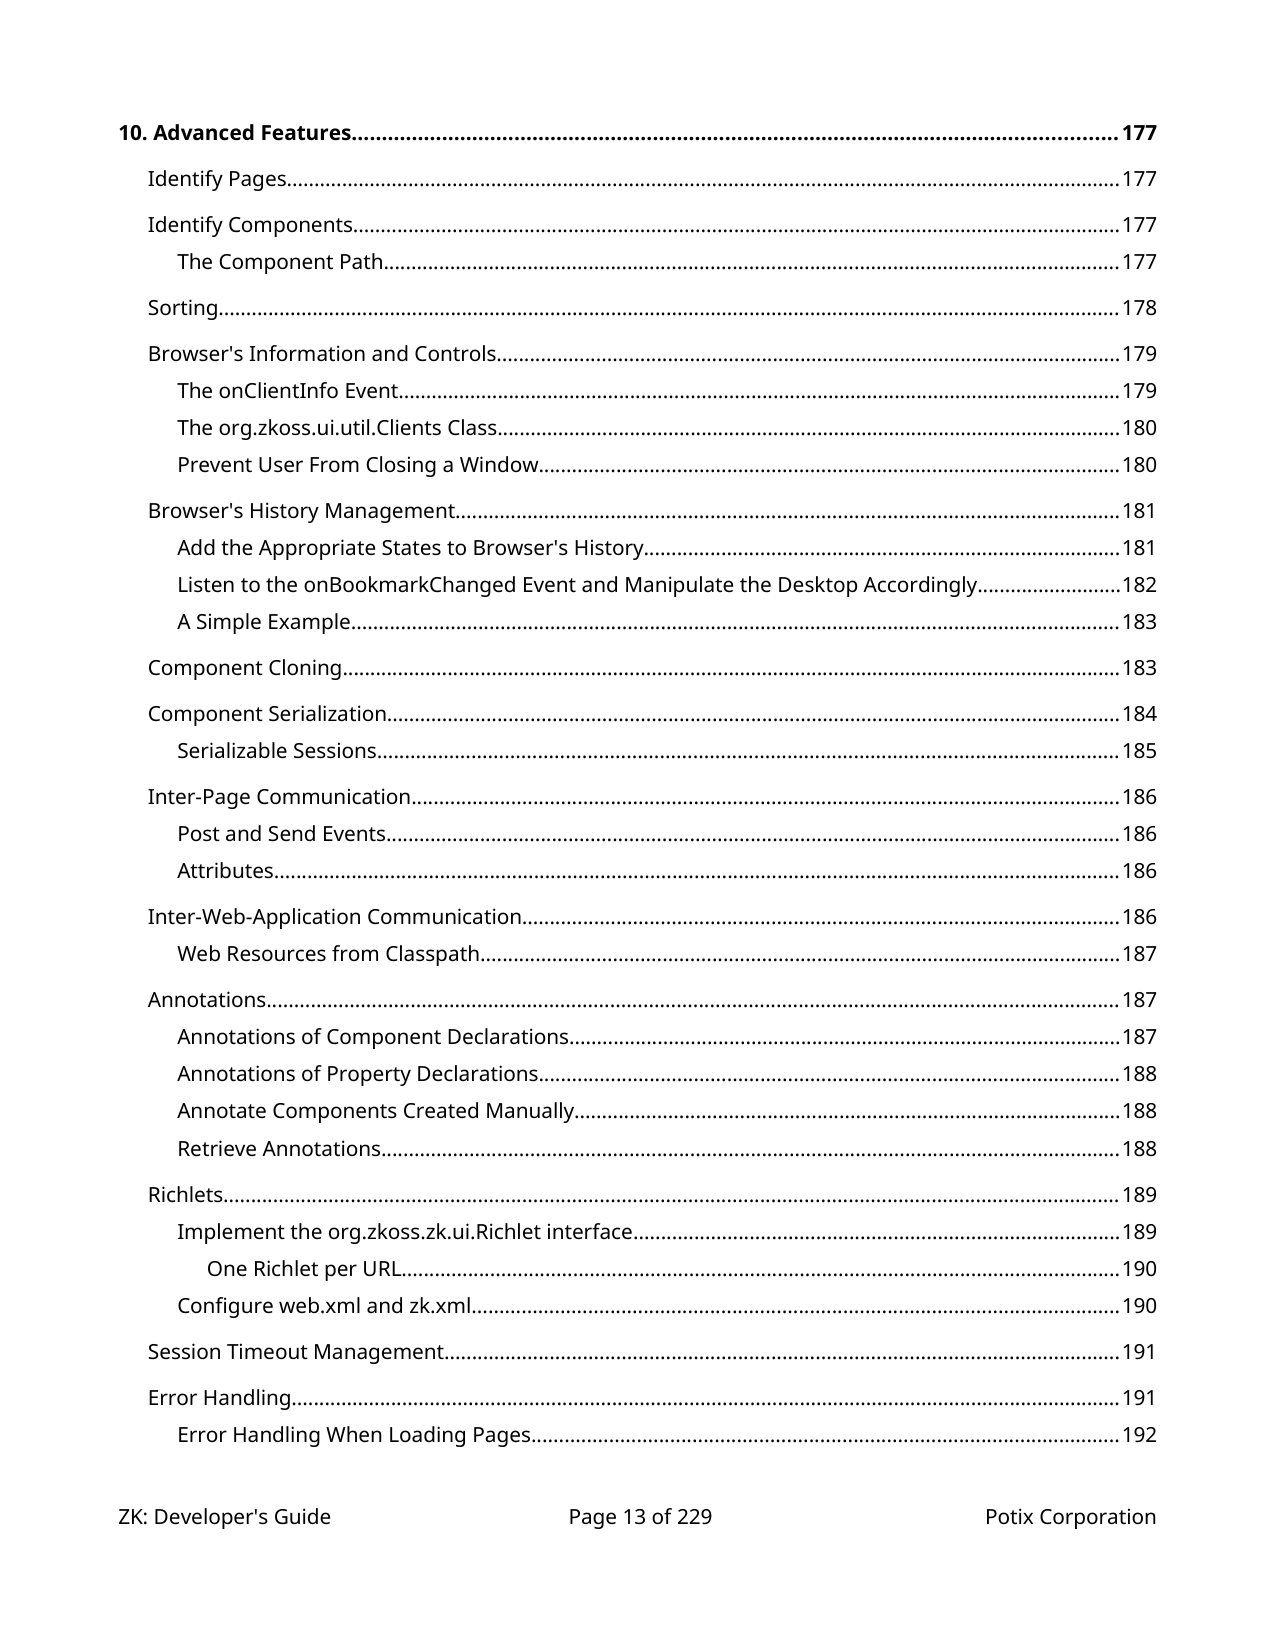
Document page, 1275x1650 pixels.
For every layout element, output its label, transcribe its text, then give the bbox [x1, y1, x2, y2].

text Inter-Web-Application Communication 186 [148, 902, 1157, 931]
text Annotations of Property Declarations 188 [177, 1059, 1157, 1088]
text Serializable Sessions 185 [177, 736, 1157, 764]
text Configure web.xml and zk.xml 190 [177, 1291, 1157, 1319]
text Error Handling When Loading Pages 192 [177, 1420, 1157, 1448]
text Web Resources from Classpath 187 [177, 939, 1157, 968]
text Browser's Information and Controls 179 [148, 339, 1157, 367]
text Component Cloning 183 [148, 653, 1157, 682]
text One Richlet per URL 190 [207, 1254, 1157, 1282]
text The onClientInfo Event 179 [177, 376, 1157, 404]
text Error Handling 191 [148, 1383, 1157, 1411]
text Browser's History Management 181 [148, 496, 1157, 524]
text Inter-Page Communication 186 [148, 782, 1157, 811]
text Annotations 187 [148, 985, 1157, 1014]
text Post and Send Events 186 [177, 819, 1157, 848]
text Annotations of Component Declarations 187 [177, 1022, 1157, 1051]
text Prevent User From Closing a Window 180 [177, 450, 1157, 478]
text Richlets 189 [148, 1180, 1157, 1208]
text A Simple Example 183 [177, 607, 1157, 636]
text Retrieve Annotations 188 [177, 1134, 1157, 1162]
text Implement the org.zkoss.zk.ui.Richlet interface 189 [177, 1217, 1157, 1245]
text The org.zkoss.ui.util.Clients Class 180 [177, 413, 1157, 441]
text Annotate Components Created Manually 188 [177, 1097, 1157, 1125]
text Session Timeout Management 191 [148, 1337, 1157, 1365]
text 10. Advanced Features 177 [118, 118, 1157, 146]
text The Component Path 177 [177, 247, 1157, 275]
text Identify Pages 177 [148, 164, 1157, 192]
text Component Serialization 184 [148, 699, 1157, 727]
text Sorting 178 [148, 293, 1157, 321]
text Identify Components 177 [148, 210, 1157, 238]
text Attributes 186 [177, 856, 1157, 885]
text Add the Appropriate States to Browser's History 181 [177, 533, 1157, 561]
text Listen to the onBookmarkChanged Event and Manipulate the Desktop Accordingly 182 [177, 570, 1157, 598]
